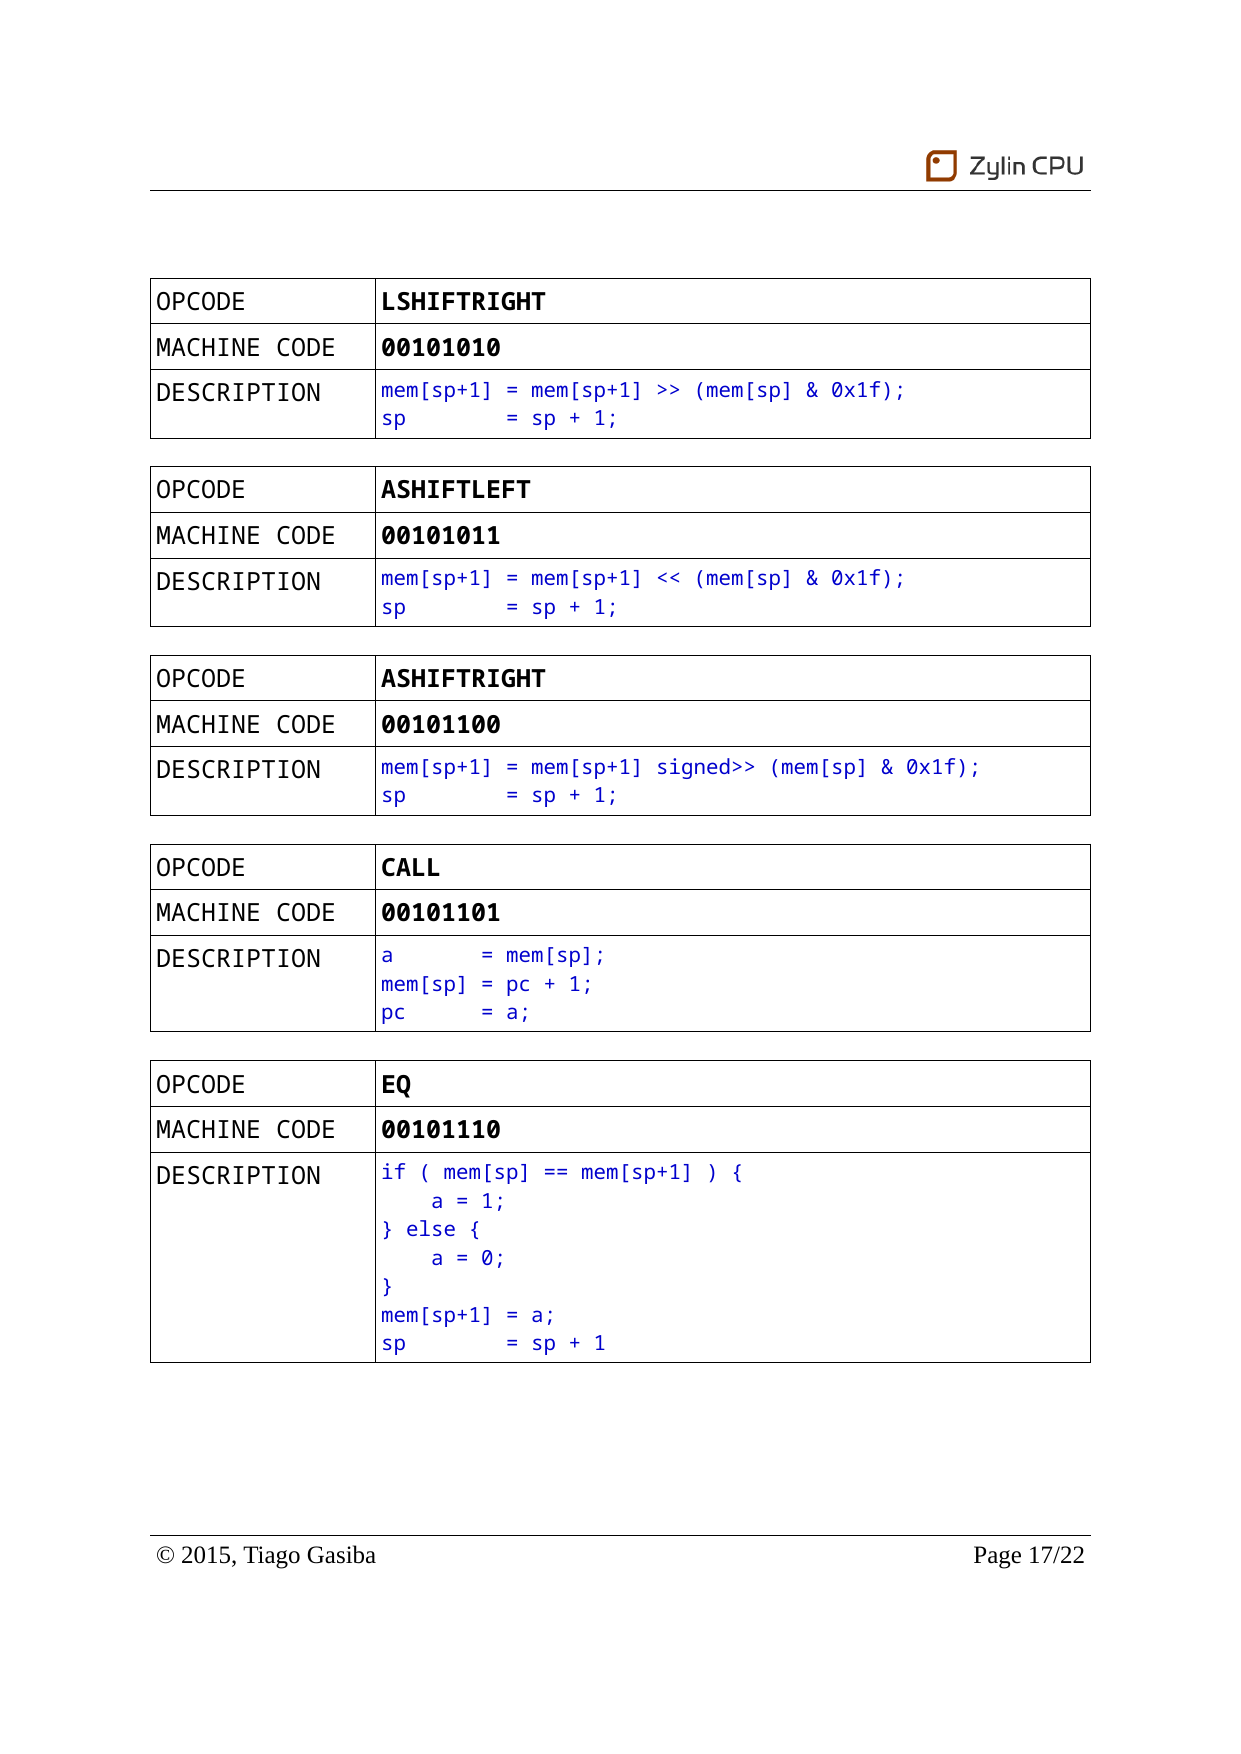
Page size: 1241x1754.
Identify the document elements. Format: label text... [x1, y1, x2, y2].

table_cell DESCRIPTION [151, 370, 375, 438]
table_cell 00101010 [376, 324, 1090, 369]
table_cell DESCRIPTION [151, 747, 375, 815]
table_cell MACHINE CODE [151, 324, 375, 369]
table_header OPCODE [151, 845, 375, 889]
table_header EQ [376, 1061, 1090, 1106]
table_cell 00101101 [376, 890, 1090, 935]
table_cell mem[sp+1] = mem[sp+1] >> (mem[sp] & 0x1f); sp = sp + 1; [376, 370, 1090, 438]
table_cell a = mem[sp]; mem[sp] = pc + 1; pc = a; [376, 936, 1090, 1031]
picture [922, 148, 1151, 185]
table_cell MACHINE CODE [151, 890, 375, 935]
table_header LSHIFTRIGHT [376, 279, 1090, 323]
table_header OPCODE [151, 656, 375, 700]
table_header OPCODE [151, 279, 375, 323]
table_cell 00101110 [376, 1107, 1090, 1152]
table_cell mem[sp+1] = mem[sp+1] signed>> (mem[sp] & 0x1f); sp = sp + 1; [376, 747, 1090, 815]
table_header ASHIFTRIGHT [376, 656, 1090, 700]
table_header ASHIFTLEFT [376, 467, 1090, 512]
table_header OPCODE [151, 1061, 375, 1106]
table_cell 00101100 [376, 701, 1090, 746]
table_cell DESCRIPTION [151, 559, 375, 626]
table_header CALL [376, 845, 1090, 889]
table_cell MACHINE CODE [151, 1107, 375, 1152]
table_cell MACHINE CODE [151, 513, 375, 558]
table_cell 00101011 [376, 513, 1090, 558]
table_cell DESCRIPTION [151, 936, 375, 1031]
table_cell MACHINE CODE [151, 701, 375, 746]
table_cell DESCRIPTION [151, 1153, 375, 1362]
table_header OPCODE [151, 467, 375, 512]
table_cell mem[sp+1] = mem[sp+1] << (mem[sp] & 0x1f); sp = sp + 1; [376, 559, 1090, 626]
table_cell if ( mem[sp] == mem[sp+1] ) { a = 1; } else { a = 0; } mem[sp+1] = a; sp = sp + 1 [376, 1153, 1090, 1362]
